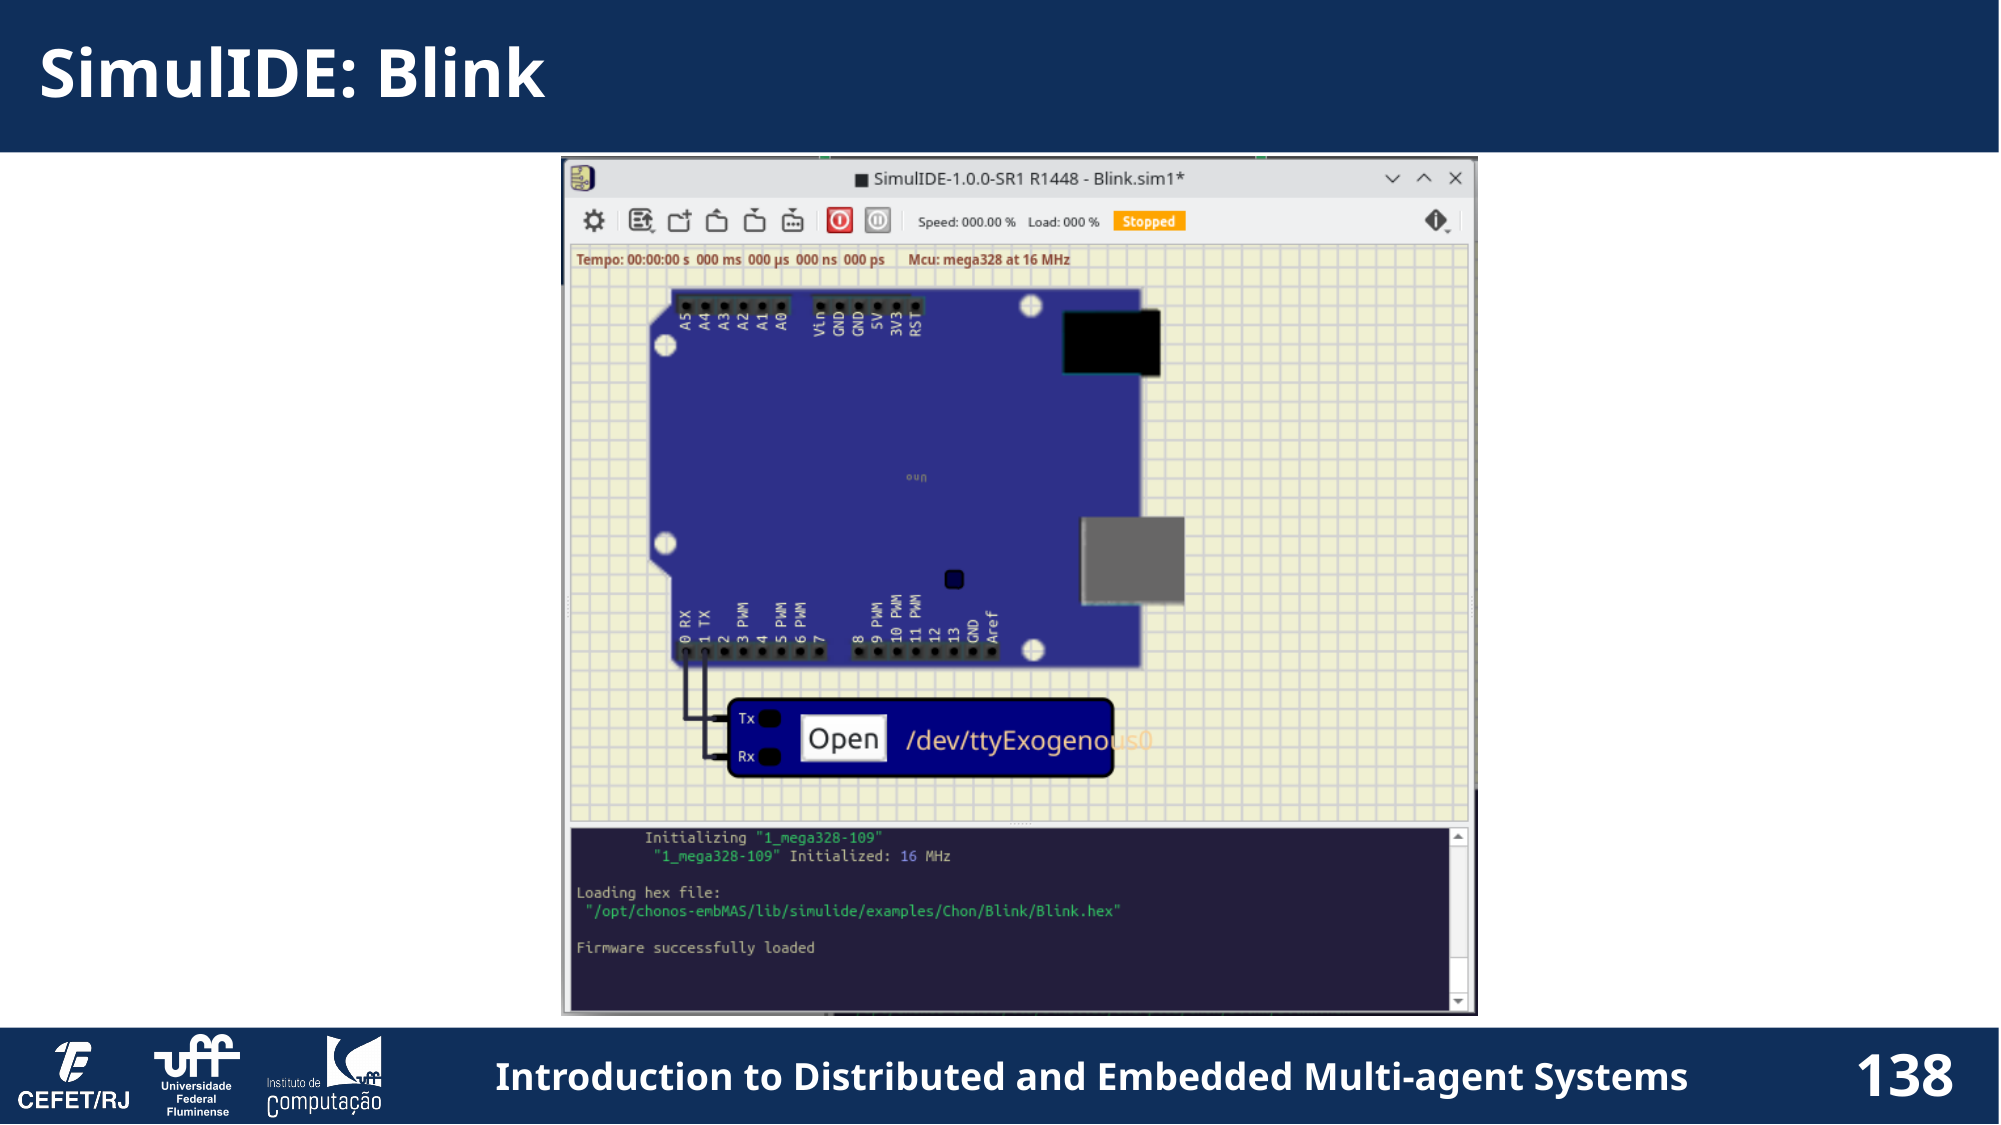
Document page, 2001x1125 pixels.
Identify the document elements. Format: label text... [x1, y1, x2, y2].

text_box SimulIDE: Blink [25, 23, 1998, 116]
picture [18, 1021, 129, 1125]
picture [153, 1033, 241, 1121]
picture [265, 1033, 383, 1118]
picture [561, 156, 1478, 1016]
